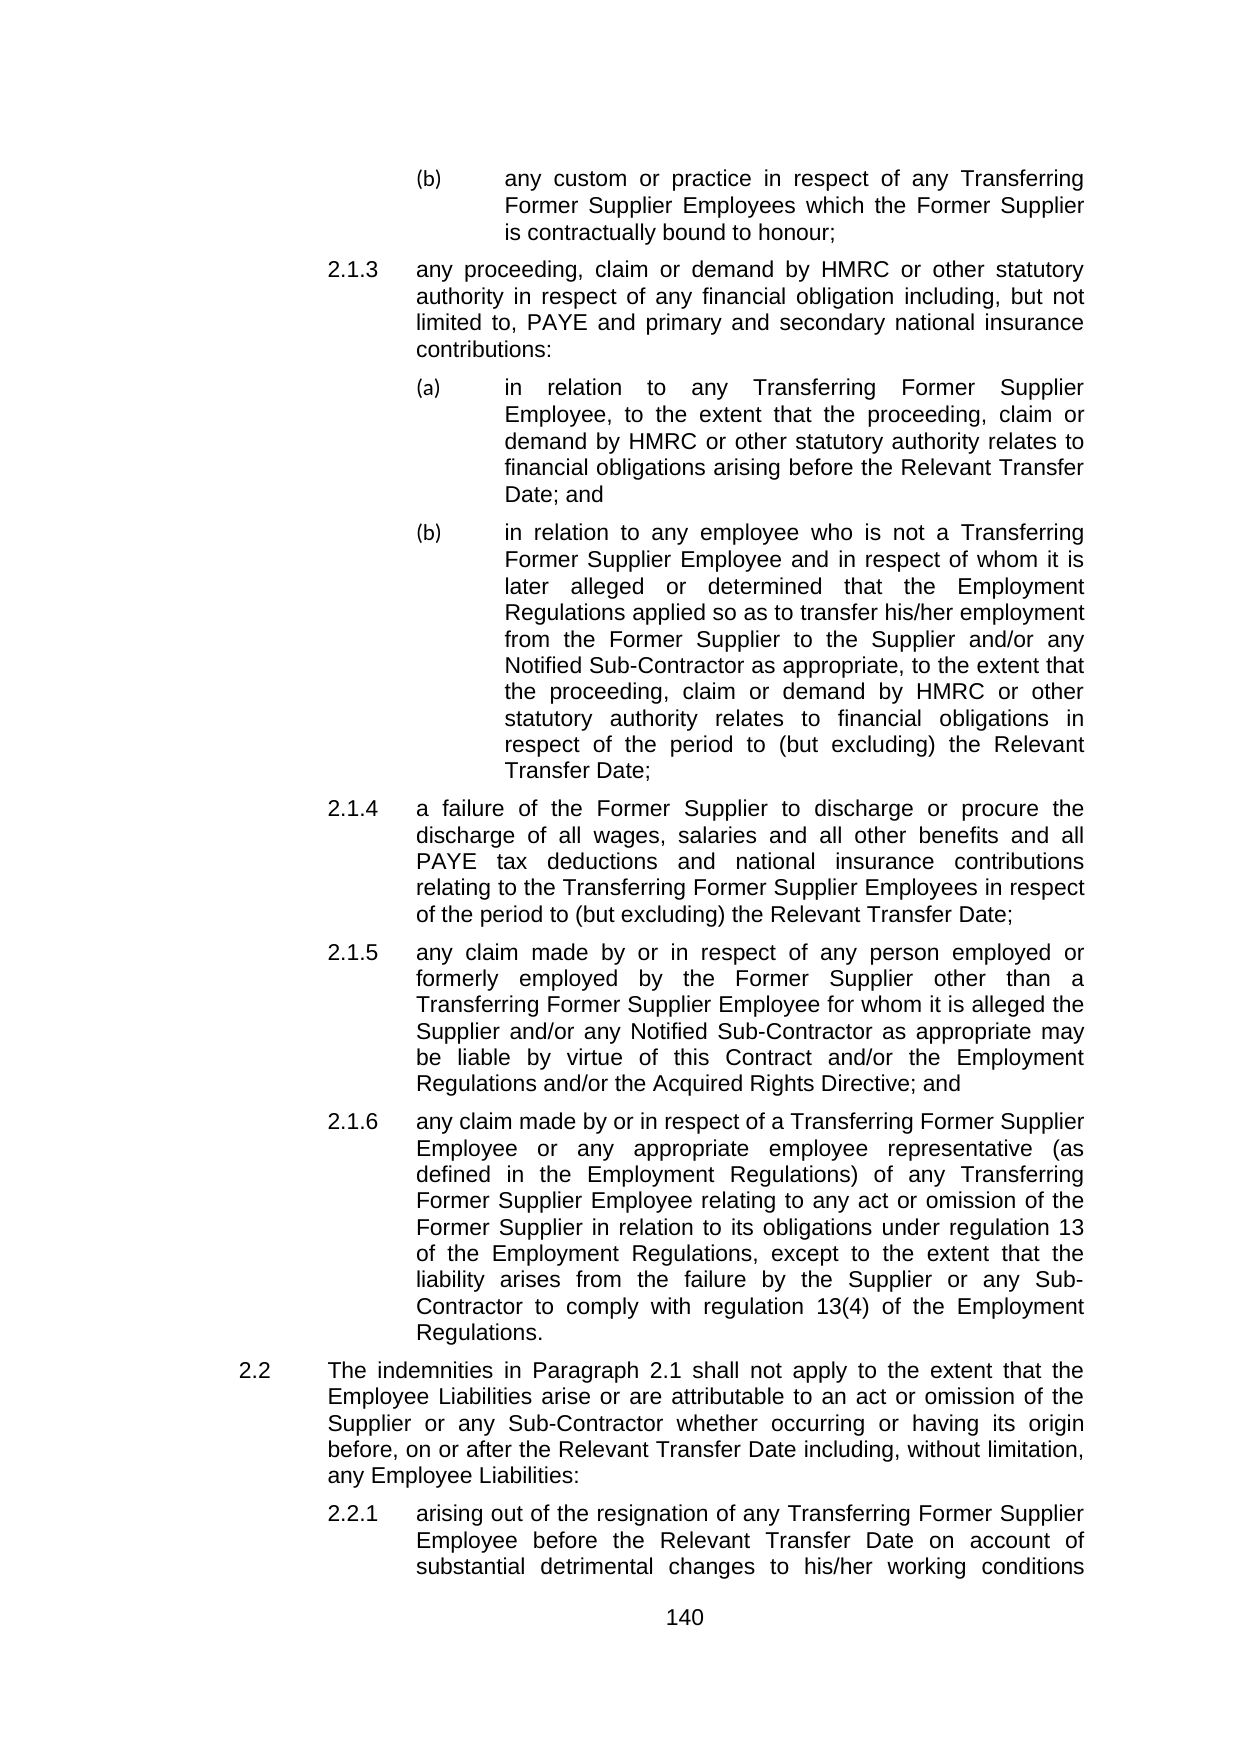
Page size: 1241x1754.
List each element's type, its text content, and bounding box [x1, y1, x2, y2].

list arising out of the resignation of any Transferring Former Supplier Employee before the Relevant Transfer Date on account of substantial detrimental changes to his/her working conditions [327, 1500, 1085, 1579]
list in relation to any employee who is not a Transferring Former Supplier Employee and in respect of whom it is later alleged or determined that the Employment Regulations applied so as to transfer his/her employment from the Former Supplier to the Supplier and/or any Notified Sub-Contractor as appropriate, to the extent that the proceeding, claim or demand by HMRC or other statutory authority relates to financial obligations in respect of the period to (but excluding) the Relevant Transfer Date; [416, 518, 1085, 784]
list any claim made by or in respect of any person employed or formerly employed by the Former Supplier other than a Transferring Former Supplier Employee for whom it is alleged the Supplier and/or any Notified Sub-Contractor as appropriate may be liable by virtue of this Contract and/or the Employment Regulations and/or the Acquired Rights Directive; and [327, 938, 1085, 1097]
list any custom or practice in respect of any Transferring Former Supplier Employees which the Former Supplier is contractually bound to honour; [416, 150, 1085, 245]
list any proceeding, claim or demand by HMRC or other statutory authority in respect of any financial obligation including, but not limited to, PAYE and primary and secondary national insurance contributions: [327, 256, 1085, 362]
list a failure of the Former Supplier to discharge or procure the discharge of all wages, salaries and all other benefits and all PAYE tax deductions and national insurance contributions relating to the Transferring Former Supplier Employees in respect of the period to (but excluding) the Relevant Transfer Date; [327, 795, 1085, 927]
list in relation to any Transferring Former Supplier Employee, to the extent that the proceeding, claim or demand by HMRC or other statutory authority relates to financial obligations arising before the Relevant Transfer Date; and [416, 373, 1085, 507]
list The indemnities in Paragraph 2.1 shall not apply to the extent that the Employee Liabilities arise or are attributable to an act or omission of the Supplier or any Sub-Contractor whether occurring or having its origin before, on or after the Relevant Transfer Date including, without limitation, any Employee Liabilities: [239, 1357, 1085, 1489]
list any claim made by or in respect of a Transferring Former Supplier Employee or any appropriate employee representative (as defined in the Employment Regulations) of any Transferring Former Supplier Employee relating to any act or omission of the Former Supplier in relation to its obligations under regulation 13 of the Employment Regulations, except to the extent that the liability arises from the failure by the Supplier or any Sub-Contractor to comply with regulation 13(4) of the Employment Regulations. [327, 1108, 1085, 1345]
